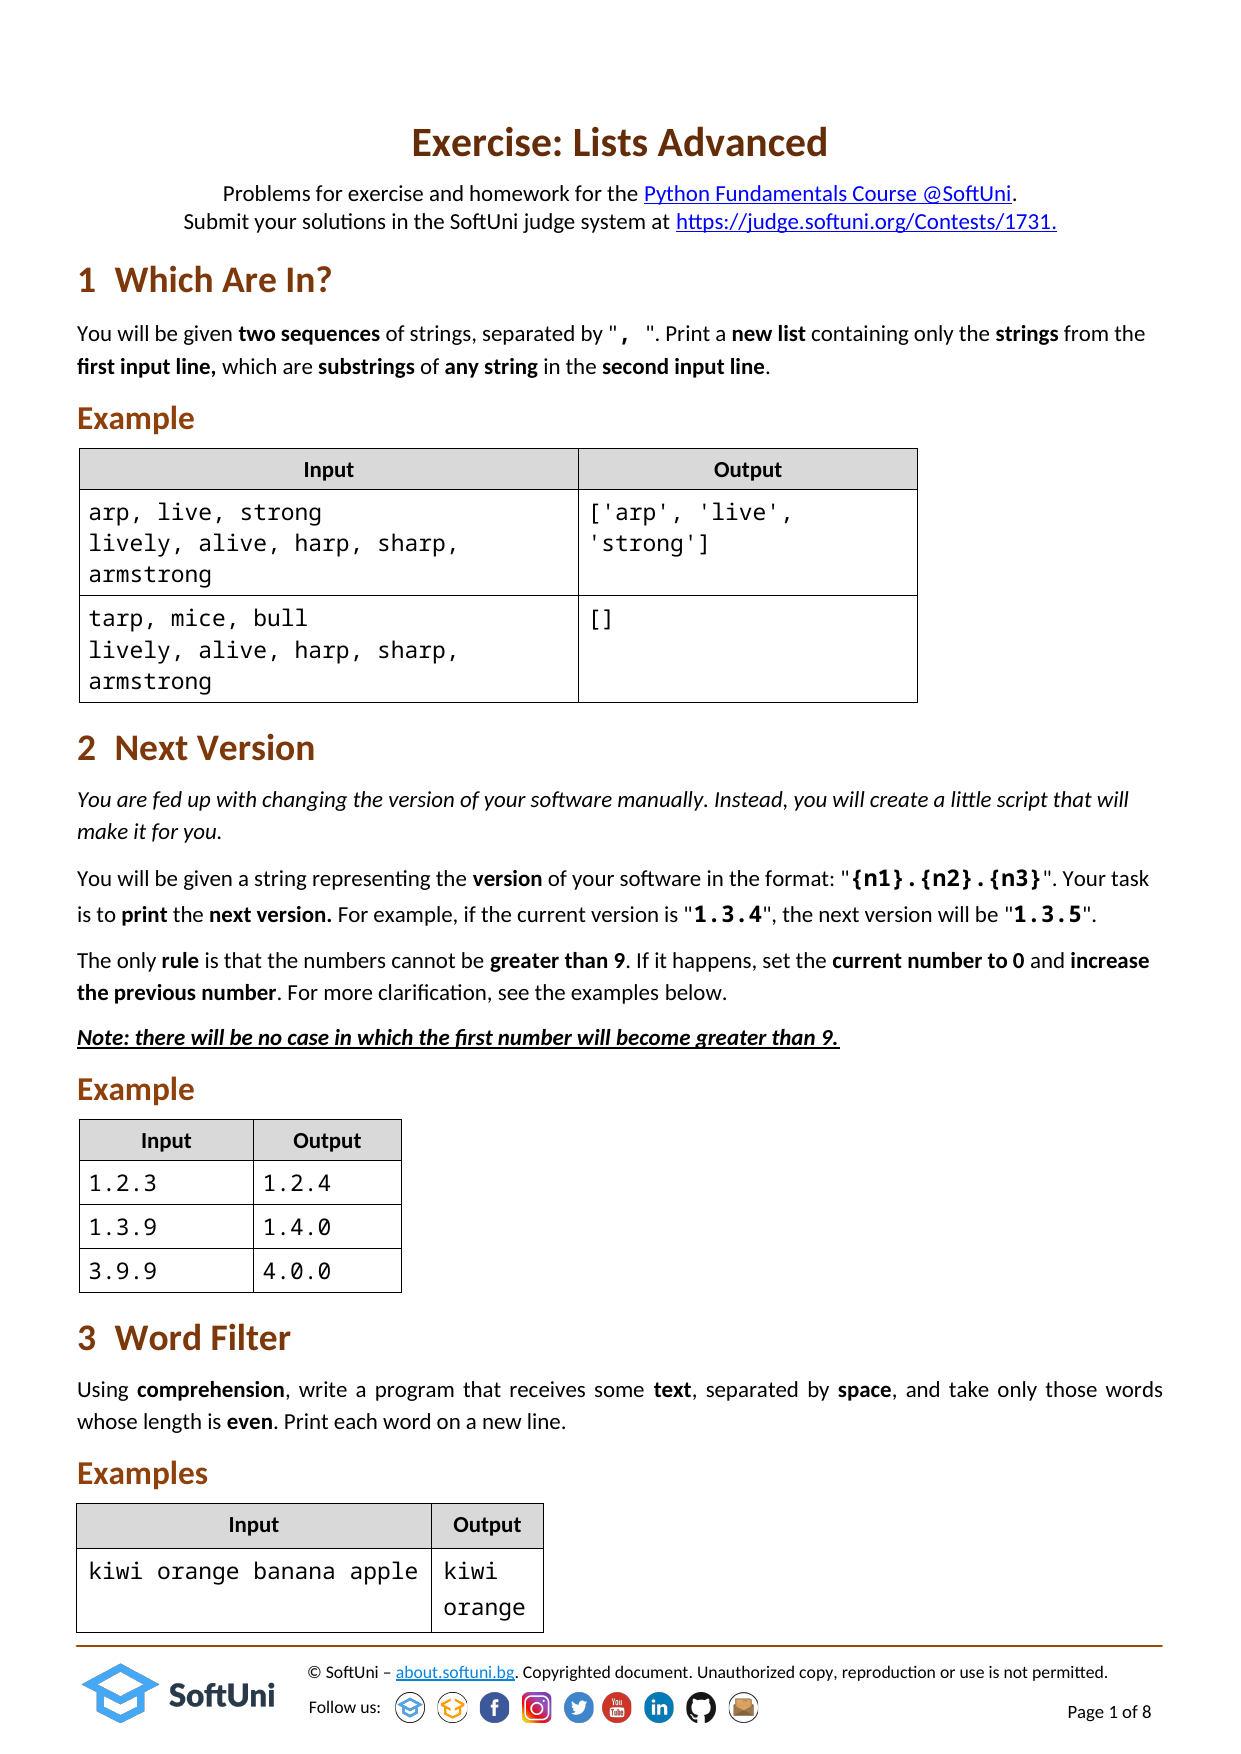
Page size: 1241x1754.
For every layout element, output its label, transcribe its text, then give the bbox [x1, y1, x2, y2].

table_cell kiwi orange banana apple [77, 1549, 431, 1632]
picture [665, 1692, 674, 1701]
text You will be given two sequences of strings, separated by ", ". Print a new list containing only the strings from the first input line, which are substrings of any string in the second input line. [77, 317, 1163, 380]
text Note: there will be no case in which the first number will become greater than 9. [77, 1023, 1163, 1051]
table_header Input [80, 449, 578, 489]
subtitle Examples [77, 1452, 1163, 1493]
picture [437, 1692, 468, 1723]
picture [658, 1705, 667, 1714]
table_cell 4.0.0 [254, 1249, 401, 1292]
table_cell arp, live, strong lively, alive, harp, sharp, armstrong [80, 490, 578, 595]
table_cell kiwi orange [432, 1549, 543, 1632]
picture [75, 1658, 281, 1729]
subtitle Example [77, 397, 1163, 438]
text Using comprehension, write a program that receives some text, separated by space, and take only those words whose length is even. Print each word on a new line. [77, 1375, 1163, 1435]
table_cell ['arp', 'live', 'strong'] [579, 490, 917, 595]
picture [522, 1692, 552, 1723]
table_cell 1.3.9 [80, 1205, 253, 1248]
picture [644, 1714, 653, 1723]
table_header Input [77, 1504, 431, 1548]
table_header Input [80, 1120, 253, 1160]
table_cell 1.2.3 [80, 1161, 253, 1204]
subtitle Example [77, 1068, 1163, 1108]
picture [395, 1692, 425, 1723]
table_cell 1.4.0 [254, 1205, 401, 1248]
table_header Output [579, 449, 917, 489]
text The only rule is that the numbers cannot be greater than 9. If it happens, set the current number to 0 and increase the previous number. For more clarification, see the examples below. [77, 946, 1163, 1006]
table_cell tarp, mice, bull lively, alive, harp, sharp, armstrong [80, 596, 578, 702]
picture [728, 1692, 759, 1723]
picture [564, 1692, 594, 1723]
subtitle Next Version [77, 724, 1163, 770]
table_cell 1.2.4 [254, 1161, 401, 1204]
picture [665, 1714, 674, 1723]
subtitle Word Filter [77, 1314, 1163, 1360]
picture [644, 1692, 653, 1701]
subtitle Which Are In? [77, 256, 1163, 302]
subtitle Exercise: Lists Advanced [77, 116, 1163, 167]
text Problems for exercise and homework for the Python Fundamentals Course @SoftUni. [77, 179, 1163, 207]
picture [686, 1692, 716, 1723]
text You will be given a string representing the version of your software in the format: "{n1}.{n2}.{n3}". Your task is to print the next version. For example, if the current version is "1.3.4", the next version will be "1.3.5". [77, 862, 1163, 929]
picture [479, 1692, 510, 1723]
table_header Output [254, 1120, 401, 1160]
text You are fed up with changing the version of your software manually. Instead, you will create a little script that will make it for you. [77, 785, 1163, 845]
table_header Output [432, 1504, 543, 1548]
text Submit your solutions in the SoftUni judge system at https://judge.softuni.org/Contests/1731. [77, 207, 1163, 235]
table_cell 3.9.9 [80, 1249, 253, 1292]
table_cell [] [579, 596, 917, 702]
picture [602, 1692, 632, 1723]
